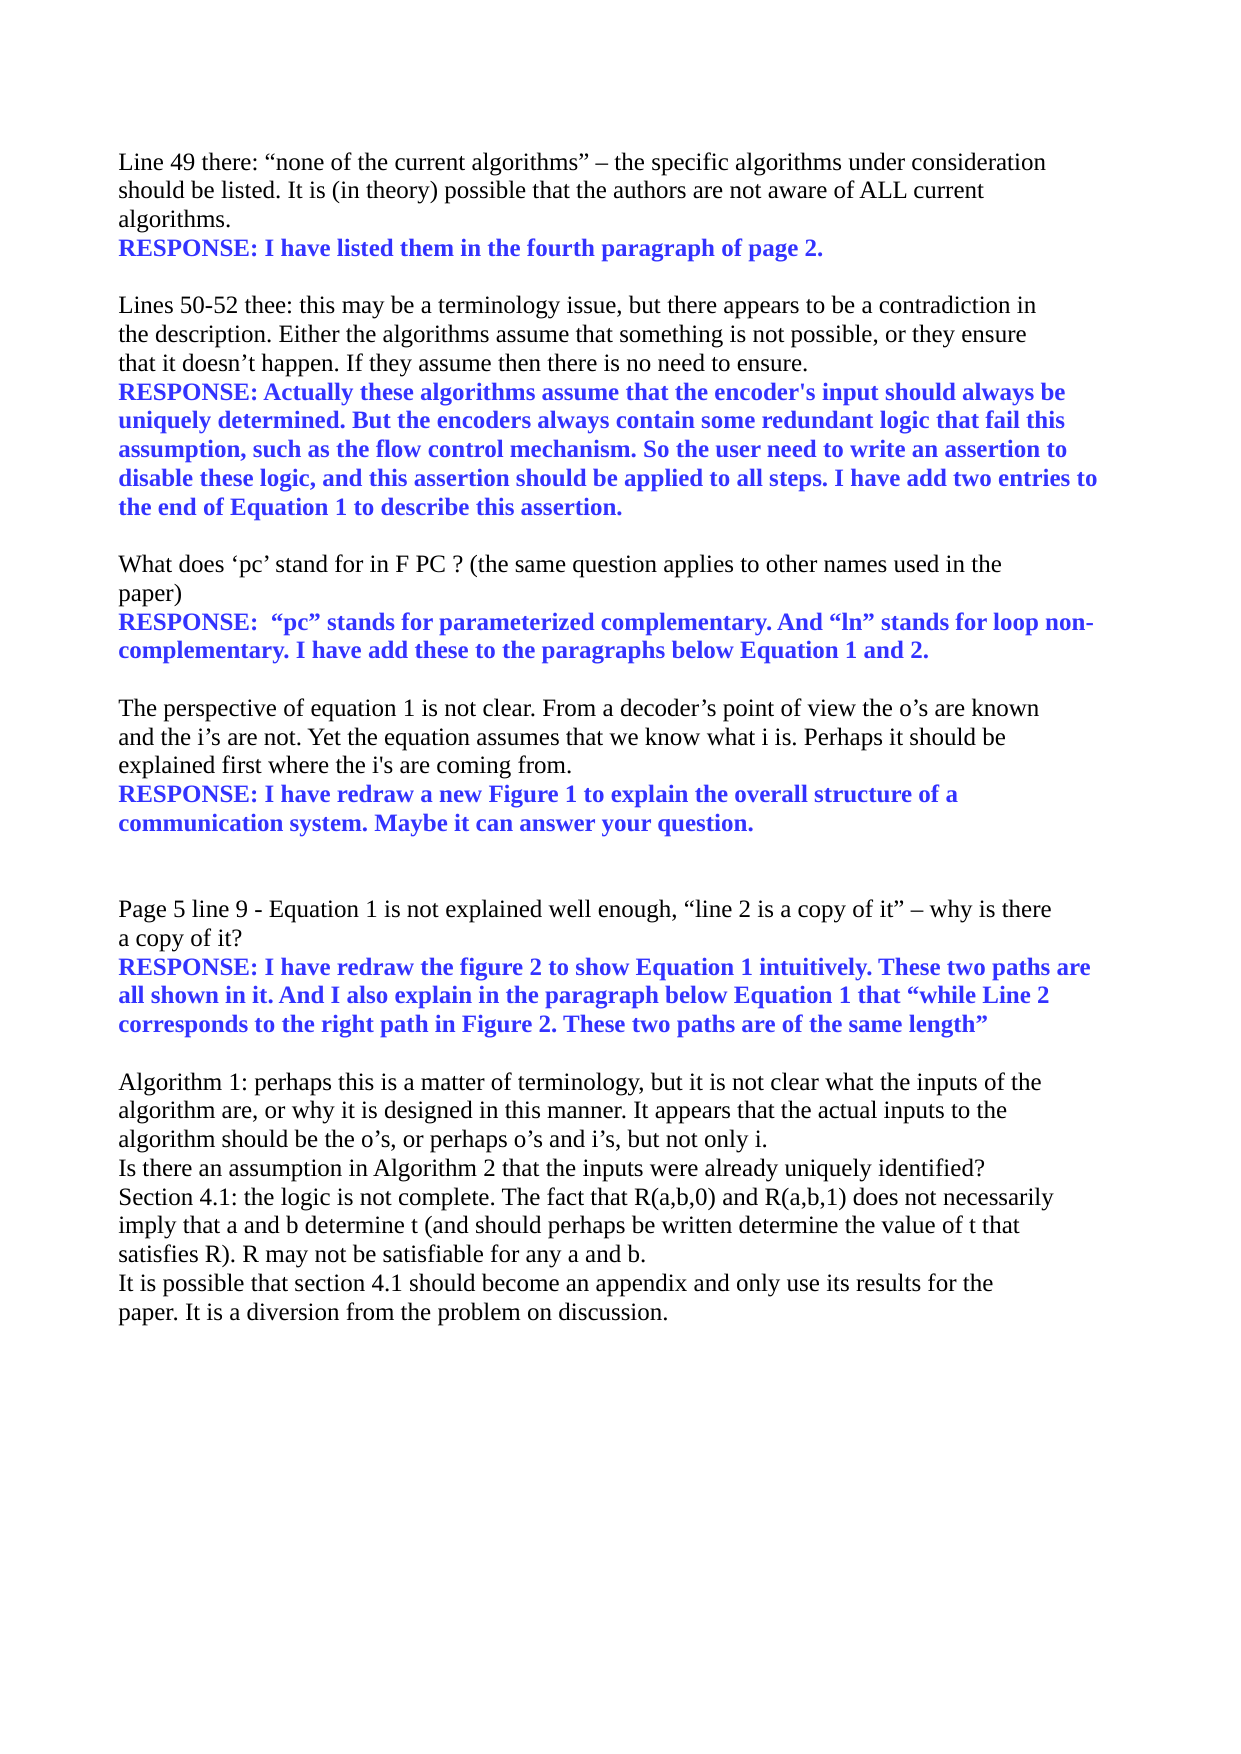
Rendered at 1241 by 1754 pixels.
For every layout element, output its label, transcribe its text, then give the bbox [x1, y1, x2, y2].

text RESPONSE: “pc” stands for parameterized complementary. And “ln” stands for loop non-complementary. I have add these to the paragraphs below Equation 1 and 2. [118, 607, 1122, 664]
text explained first where the i's are coming from. [118, 751, 1122, 779]
text paper. It is a diversion from the problem on discussion. [118, 1297, 1122, 1326]
text What does ‘pc’ stand for in F PC ? (the same question applies to other names used in the [118, 549, 1122, 578]
text Algorithm 1: perhaps this is a matter of terminology, but it is not clear what the inputs of the [118, 1067, 1122, 1096]
text paper) [118, 578, 1122, 607]
text algorithm are, or why it is designed in this manner. It appears that the actual inputs to the [118, 1096, 1122, 1124]
text RESPONSE: I have listed them in the fourth paragraph of page 2. [118, 233, 1122, 262]
text and the i’s are not. Yet the equation assumes that we know what i is. Perhaps it should be [118, 722, 1122, 751]
text Line 49 there: “none of the current algorithms” – the specific algorithms under consideration [118, 147, 1122, 176]
text algorithm should be the o’s, or perhaps o’s and i’s, but not only i. [118, 1124, 1122, 1153]
text RESPONSE: I have redraw the figure 2 to show Equation 1 intuitively. These two paths are all shown in it. And I also explain in the paragraph below Equation 1 that “while Line 2 corresponds to the right path in Figure 2. These two paths are of the same length” [118, 952, 1122, 1038]
text Lines 50-52 thee: this may be a terminology issue, but there appears to be a contradiction in [118, 291, 1122, 319]
text RESPONSE: I have redraw a new Figure 1 to explain the overall structure of a communication system. Maybe it can answer your question. [118, 779, 1122, 837]
text It is possible that section 4.1 should become an appendix and only use its results for the [118, 1268, 1122, 1297]
text algorithms. [118, 204, 1122, 233]
text Is there an assumption in Algorithm 2 that the inputs were already uniquely identified? [118, 1153, 1122, 1182]
text satisfies R). R may not be satisfiable for any a and b. [118, 1239, 1122, 1268]
text that it doesn’t happen. If they assume then there is no need to ensure. [118, 348, 1122, 377]
text the description. Either the algorithms assume that something is not possible, or they ensure [118, 319, 1122, 348]
text The perspective of equation 1 is not clear. From a decoder’s point of view the o’s are known [118, 693, 1122, 722]
text RESPONSE: Actually these algorithms assume that the encoder's input should always be uniquely determined. But the encoders always contain some redundant logic that fail this assumption, such as the flow control mechanism. So the user need to write an assertion to disable these logic, and this assertion should be applied to all steps. I have add two entries to the end of Equation 1 to describe this assertion. [118, 377, 1122, 521]
text Page 5 line 9 - Equation 1 is not explained well enough, “line 2 is a copy of it” – why is there [118, 894, 1122, 923]
text a copy of it? [118, 923, 1122, 952]
text imply that a and b determine t (and should perhaps be written determine the value of t that [118, 1211, 1122, 1239]
text Section 4.1: the logic is not complete. The fact that R(a,b,0) and R(a,b,1) does not necessarily [118, 1182, 1122, 1211]
text should be listed. It is (in theory) possible that the authors are not aware of ALL current [118, 176, 1122, 204]
